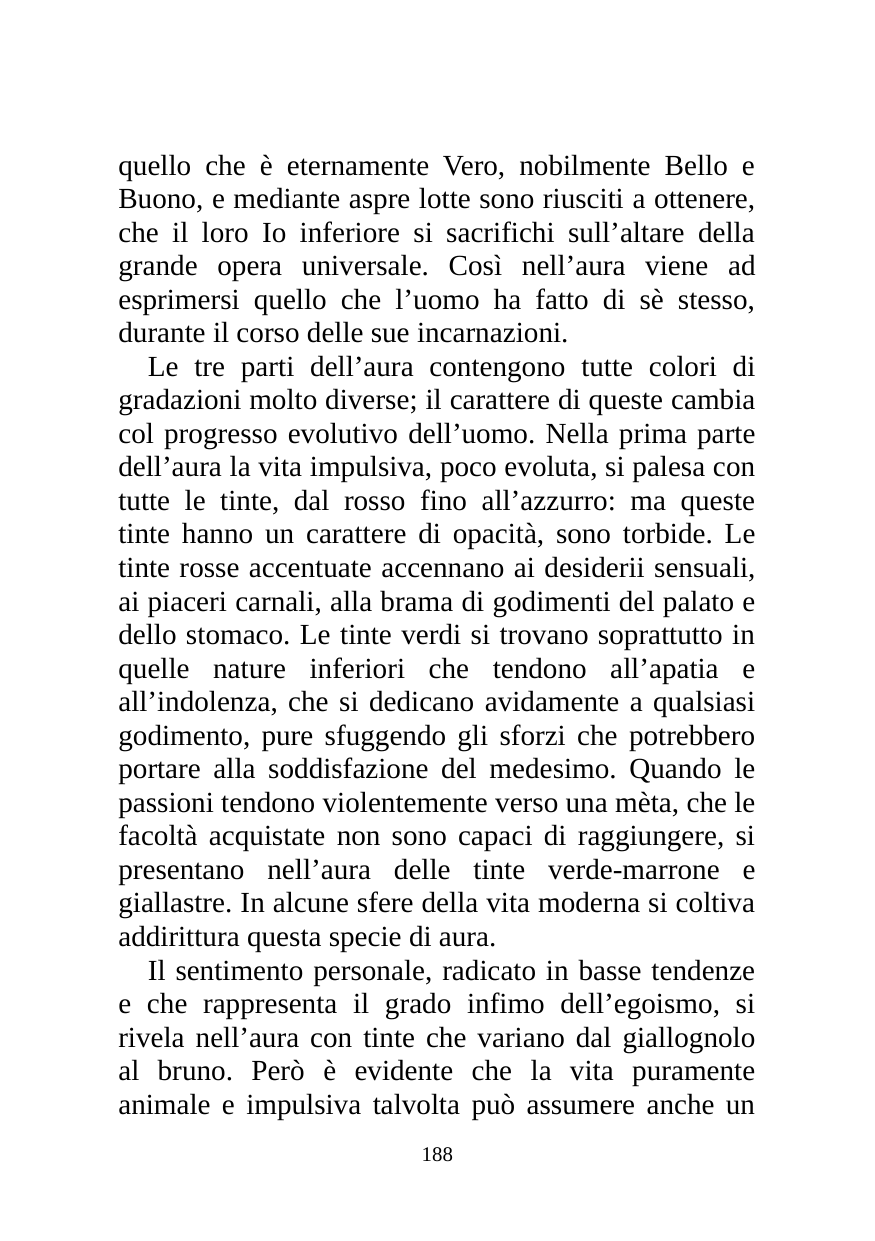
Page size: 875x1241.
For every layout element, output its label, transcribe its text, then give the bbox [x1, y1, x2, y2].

text quello che è eternamente Vero, nobilmente Bello e Buono, e mediante aspre lotte sono riusciti a ottenere, che il loro Io inferiore si sacrifichi sull’altare della grande opera universale. Così nell’aura viene ad esprimersi quello che l’uomo ha fatto di sè stesso, durante il corso delle sue incarnazioni. [118, 148, 756, 349]
text Le tre parti dell’aura contengono tutte colori di gradazioni molto diverse; il carattere di queste cambia col progresso evolutivo dell’uomo. Nella prima parte dell’aura la vita impulsiva, poco evoluta, si palesa con tutte le tinte, dal rosso fino all’azzurro: ma queste tinte hanno un carattere di opacità, sono torbide. Le tinte rosse accentuate accennano ai desiderii sensuali, ai piaceri carnali, alla brama di godimenti del palato e dello stomaco. Le tinte verdi si trovano soprattutto in quelle nature inferiori che tendono all’apatia e all’indolenza, che si dedicano avidamente a qualsiasi godimento, pure sfuggendo gli sforzi che potrebbero portare alla soddisfazione del medesimo. Quando le passioni tendono violentemente verso una mèta, che le facoltà acquistate non sono capaci di raggiungere, si presentano nell’aura delle tinte verde-marrone e giallastre. In alcune sfere della vita moderna si coltiva addirittura questa specie di aura. [118, 349, 756, 953]
text Il sentimento personale, radicato in basse tendenze e che rappresenta il grado infimo dell’egoismo, si rivela nell’aura con tinte che variano dal giallognolo al bruno. Però è evidente che la vita puramente animale e impulsiva talvolta può assumere anche un [118, 953, 756, 1120]
